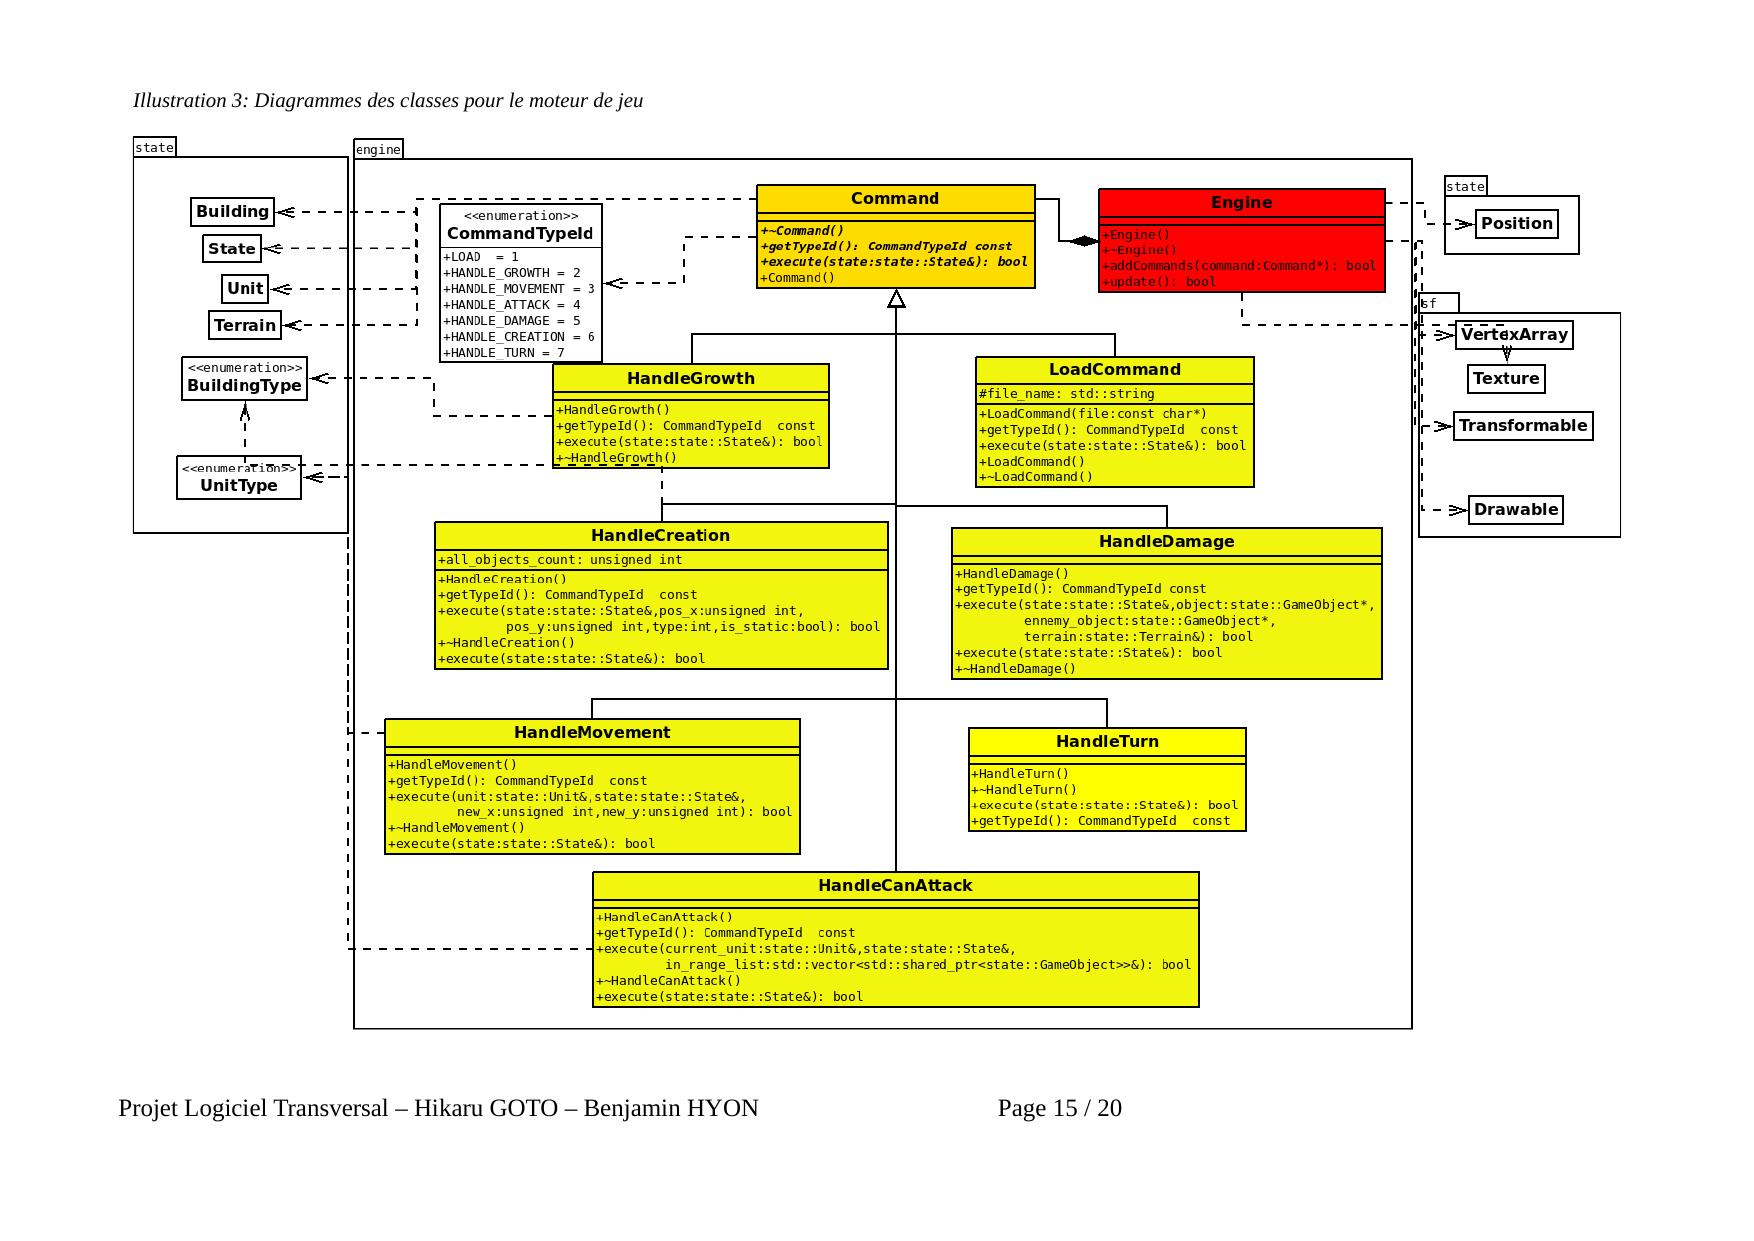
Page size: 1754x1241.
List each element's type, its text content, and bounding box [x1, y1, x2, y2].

text Illustration 3: Diagrammes des classes pour le moteur de jeu [133, 87, 1621, 112]
picture [132, 136, 1622, 1030]
